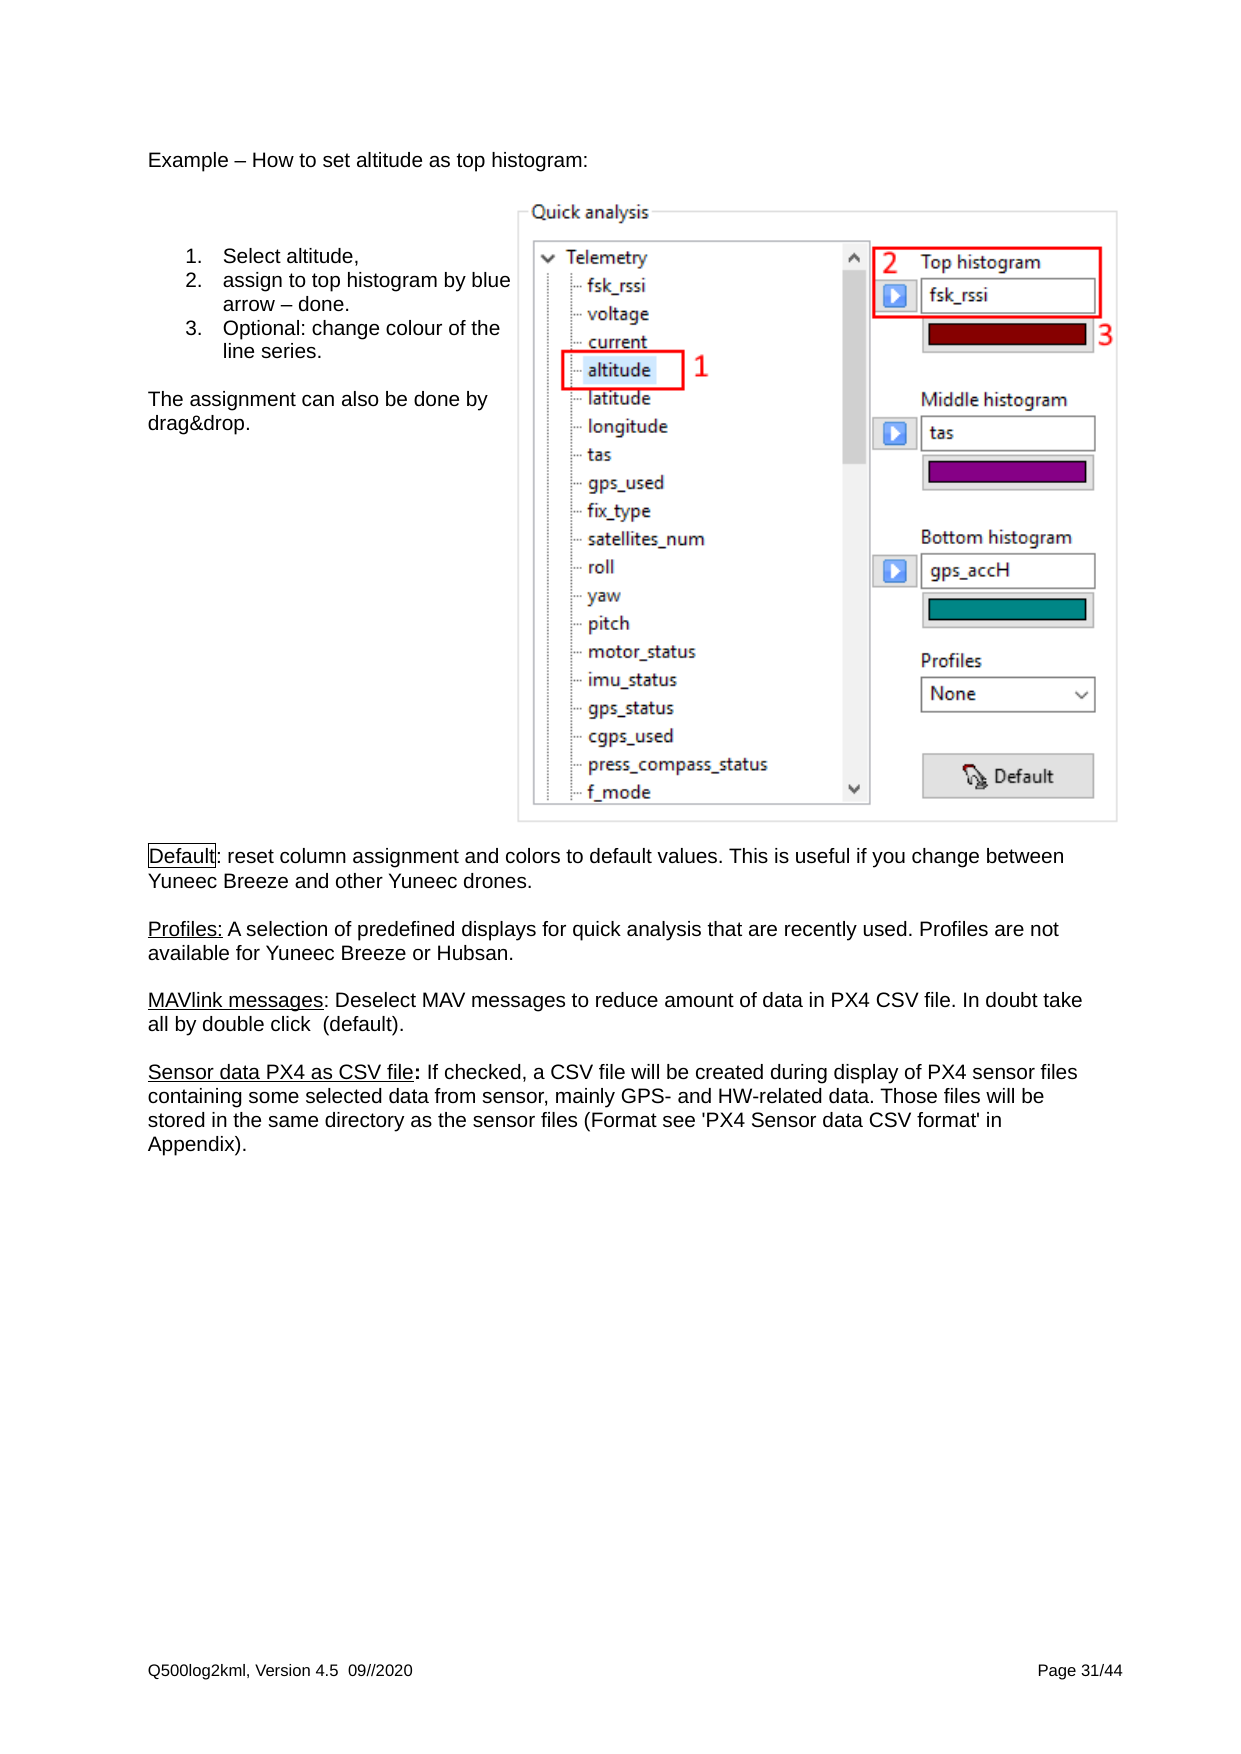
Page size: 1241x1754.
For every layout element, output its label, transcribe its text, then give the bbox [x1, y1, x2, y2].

text Sensor data PX4 as CSV file: If checked, a CSV file will be created during display of PX4 sensor files containing some selected data from sensor, mainly GPS- and HW-related data. Those files will be stored in the same directory as the sensor files (Format see 'PX4 Sensor data CSV format' in Appendix). [148, 1060, 1093, 1156]
text The assignment can also be done by drag&drop. [148, 387, 513, 435]
text Profiles: A selection of predefined displays for quick analysis that are recently used. Profiles are not available for Yuneec Breeze or Hubsan. [148, 916, 1093, 964]
list Optional: change colour of the line series. [185, 315, 513, 363]
text Example – How to set altitude as top histogram: [148, 148, 1093, 172]
text MAVlink messages: Deselect MAV messages to reduce amount of data in PX4 CSV file. In doubt take all by double click (default). [148, 988, 1093, 1036]
picture [513, 200, 1121, 827]
list Select altitude, [185, 243, 513, 267]
text Default: reset column assignment and colors to default values. This is useful if you change between Yuneec Breeze and other Yuneec drones. [148, 842, 1093, 892]
list assign to top histogram by blue arrow – done. [185, 267, 513, 315]
